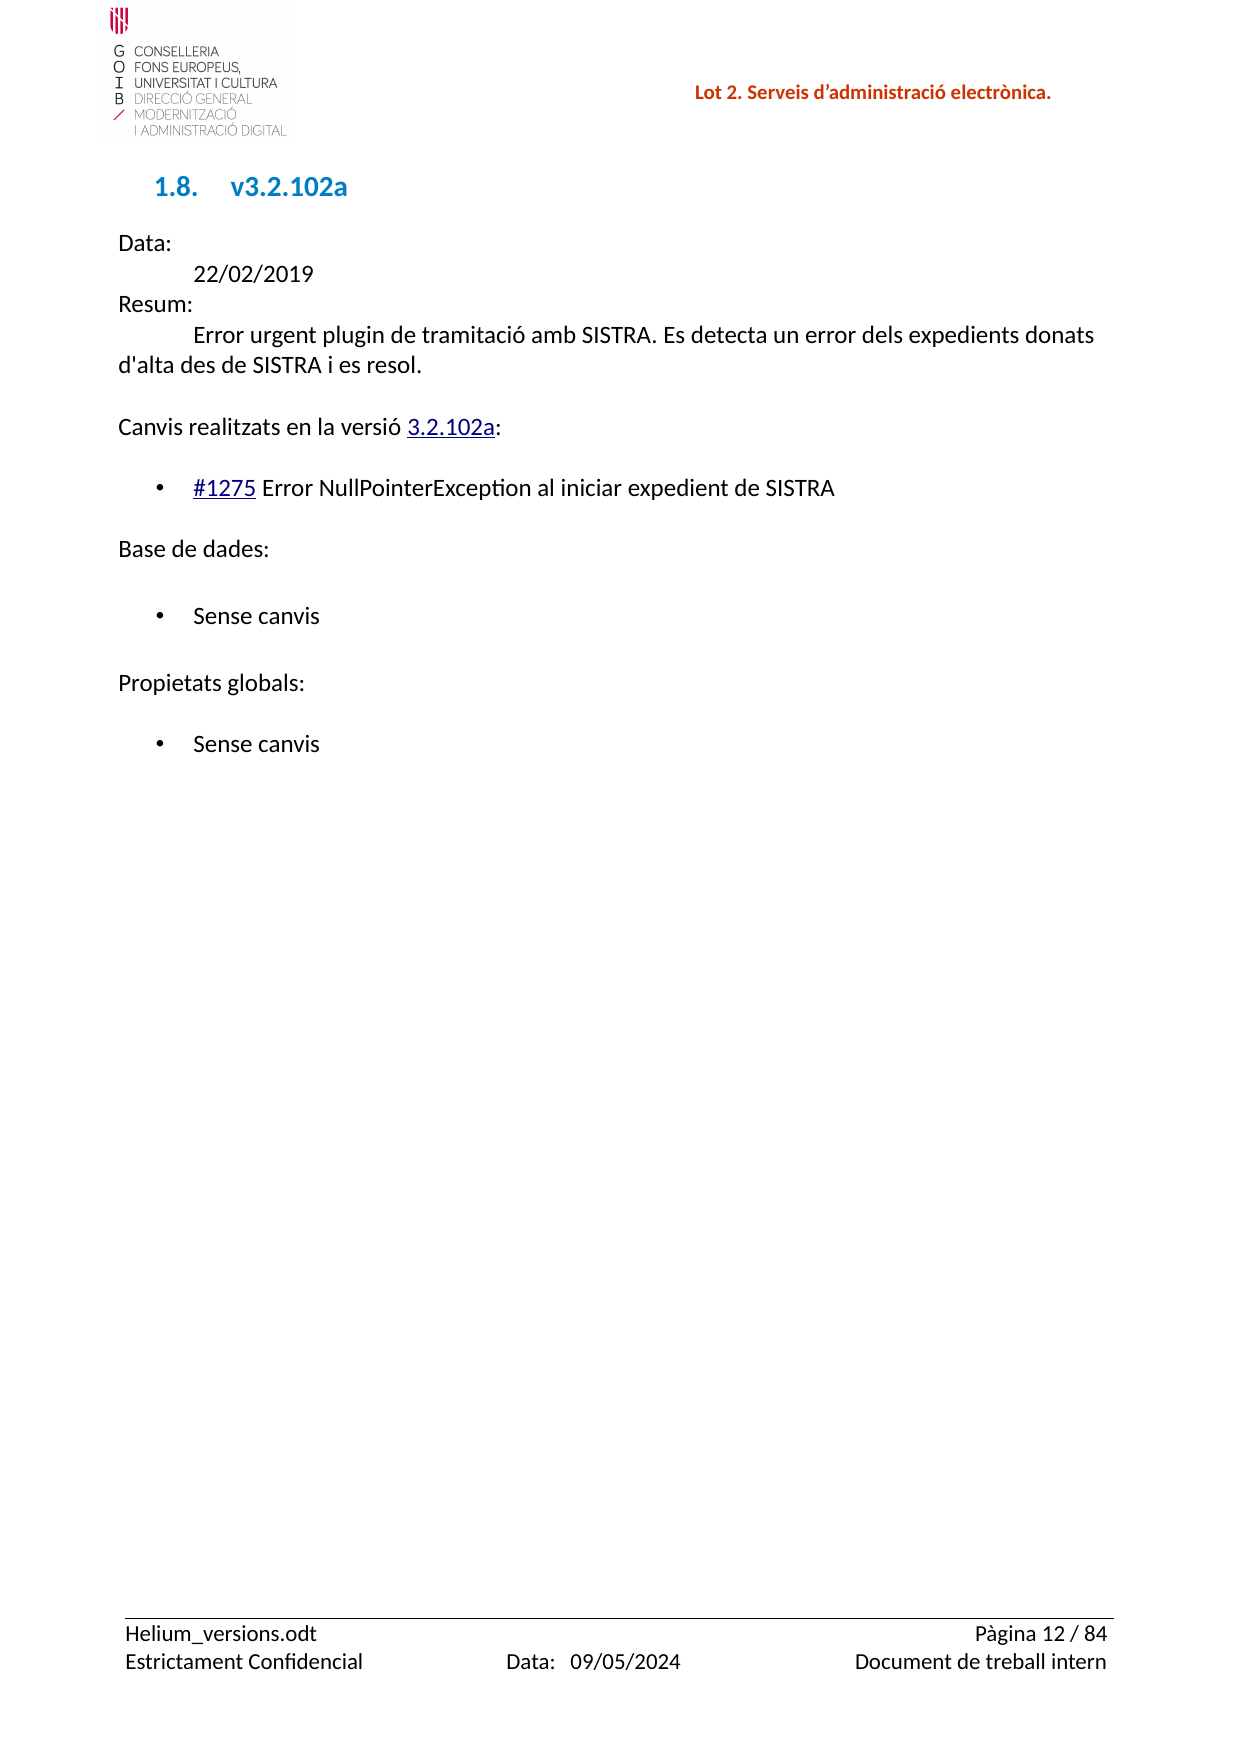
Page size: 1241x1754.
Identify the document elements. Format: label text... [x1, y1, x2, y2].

text Error urgent plugin de tramitació amb SISTRA. Es detecta un error dels expedients donats d'alta des de SISTRA i es resol. [118, 319, 1122, 380]
list #1275 Error NullPointerException al iniciar expedient de SISTRA [156, 472, 1122, 502]
subtitle v3.2.102a [153, 168, 1122, 204]
text 22/02/2019 [118, 258, 1122, 289]
list Sense canvis [156, 728, 1122, 758]
list Sense canvis [156, 600, 1122, 630]
text Resum: [118, 289, 1122, 319]
text Data: [118, 228, 1122, 258]
text Propietats globals: [118, 667, 1122, 697]
text Canvis realitzats en la versió 3.2.102a: [118, 411, 1122, 441]
text Base de dades: [118, 533, 1122, 563]
picture [100, 0, 297, 144]
